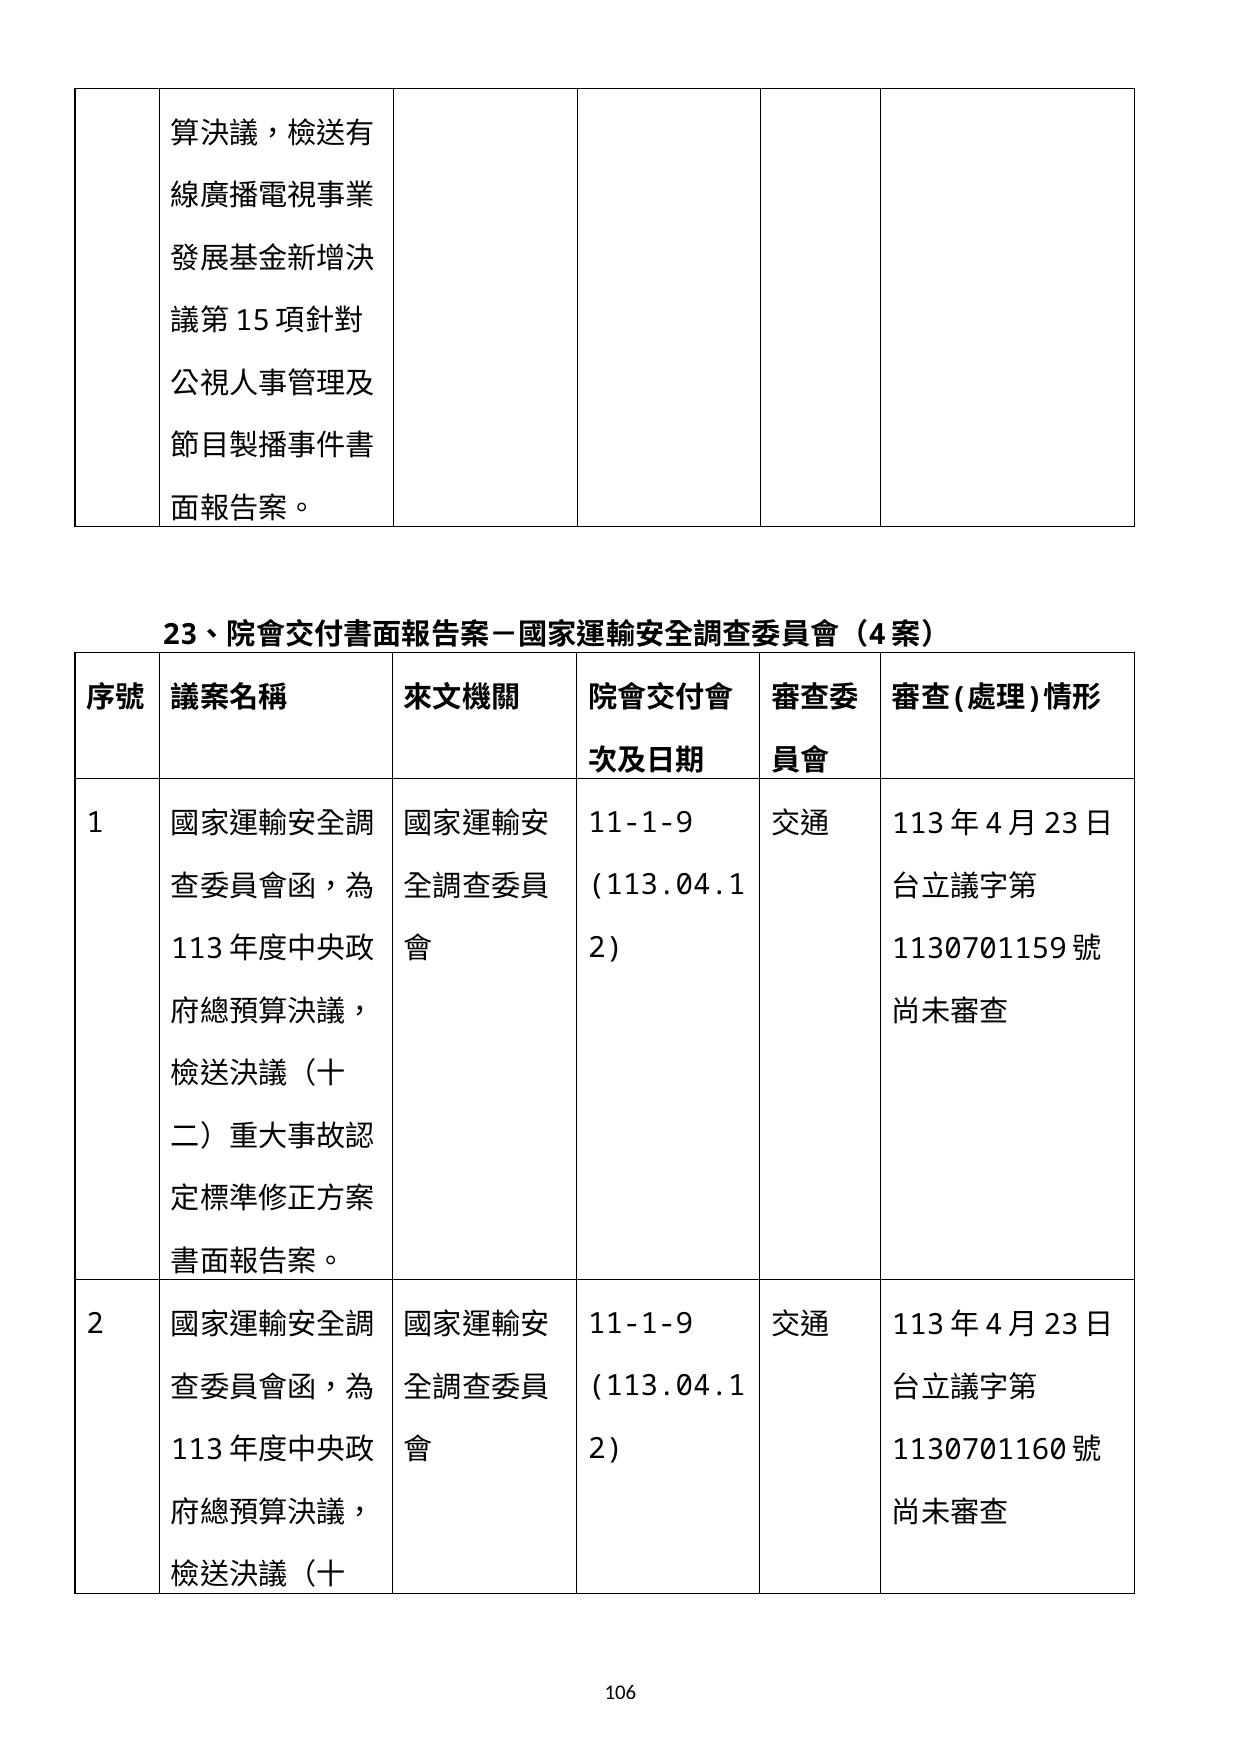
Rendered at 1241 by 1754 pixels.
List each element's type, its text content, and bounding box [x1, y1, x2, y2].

table_cell 國家運輸安全調查委員會 [393, 779, 576, 1279]
table_cell [394, 89, 577, 526]
table_cell 1 [76, 779, 159, 1279]
table_cell 國家運輸安全調查委員會函，為113年度中央政府總預算決議，檢送決議（十 [160, 1280, 392, 1593]
table_cell [761, 89, 880, 526]
table_cell [76, 89, 159, 526]
table_cell 國家運輸安全調查委員會 [393, 1280, 576, 1593]
table_cell 算決議，檢送有線廣播電視事業發展基金新增決議第15項針對公視人事管理及節目製播事件書面報告案。 [160, 89, 393, 526]
table_header 議案名稱 [160, 653, 392, 778]
table_header 院會交付會次及日期 [577, 653, 759, 778]
table_header 審查委員會 [760, 653, 880, 778]
table_cell [578, 89, 760, 526]
table_cell 2 [76, 1280, 159, 1593]
table_cell [881, 89, 1134, 526]
table_cell 113年4月23日 台立議字第1130701159號 尚未審查 [881, 779, 1134, 1279]
subtitle 23、院會交付書面報告案－國家運輸安全調查委員會（4案） [75, 590, 1165, 652]
table_cell 113年4月23日 台立議字第1130701160號 尚未審查 [881, 1280, 1134, 1593]
table_cell 國家運輸安全調查委員會函，為113年度中央政府總預算決議，檢送決議（十二）重大事故認定標準修正方案書面報告案。 [160, 779, 392, 1279]
table_header 來文機關 [393, 653, 576, 778]
table_cell 11-1-9 (113.04.12) [577, 779, 759, 1279]
table_header 審查(處理)情形 [881, 653, 1134, 778]
table_cell 11-1-9 (113.04.12) [577, 1280, 759, 1593]
table_header 序號 [76, 653, 159, 778]
table_cell 交通 [760, 779, 880, 1279]
table_cell 交通 [760, 1280, 880, 1593]
